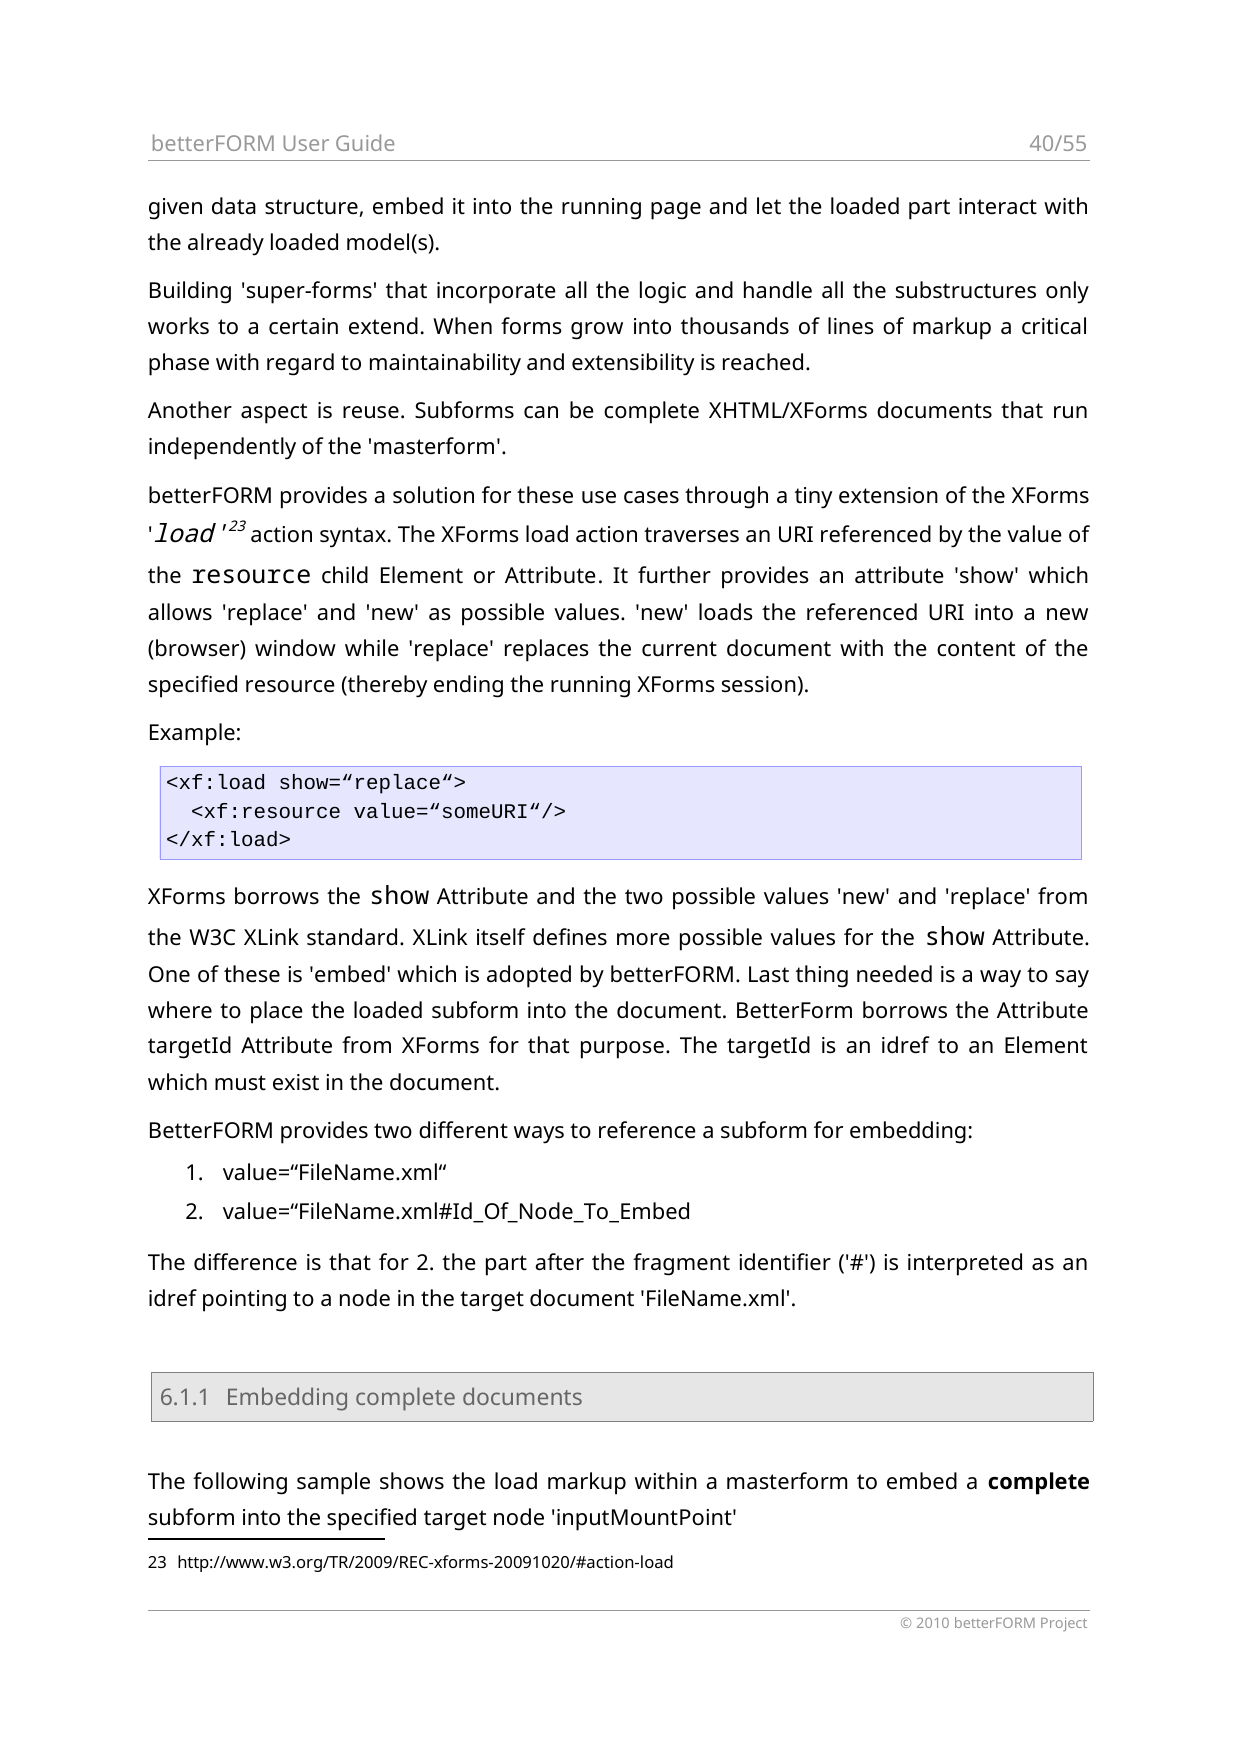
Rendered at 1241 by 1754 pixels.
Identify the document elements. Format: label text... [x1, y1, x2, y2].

text The difference is that for 2. the part after the fragment identifier ('#') is interpreted as an idref pointing to a node in the target document 'FileName.xml'. [148, 1247, 1090, 1313]
text XForms borrows the show Attribute and the two possible values 'new' and 'replace' from the W3C XLink standard. XLink itself defines more possible values for the show Attribute. One of these is 'embed' which is adopted by betterFORM. Last thing needed is a way to say where to place the loaded subform into the document. BetterForm borrows the Attribute targetId Attribute from XForms for that purpose. The targetId is an idref to an Element which must exist in the document. [148, 878, 1090, 1096]
list value=“FileName.xml#Id_Of_Node_To_Embed [185, 1196, 1093, 1226]
text Another aspect is reuse. Subforms can be complete XHTML/XForms documents that run independently of the 'masterform'. [148, 395, 1090, 461]
subtitle Embedding complete documents [152, 1373, 1093, 1421]
text betterFORM provides a solution for these use cases through a tiny extension of the XForms 'load' action syntax. The XForms load action traverses an URI referenced by the value of the resource child Element or Attribute. It further provides an attribute 'show' which allows 'replace' and 'new' as possible values. 'new' loads the referenced URI into a new (browser) window while 'replace' replaces the current document with the content of the specified resource (thereby ending the running XForms session). [148, 479, 1090, 699]
text The following sample shows the load markup within a masterform to embed a complete subform into the specified target node 'inputMountPoint' [148, 1466, 1090, 1532]
text Example: [148, 717, 1090, 747]
text given data structure, embed it into the running page and let the loaded part interact with the already loaded model(s). [148, 191, 1090, 256]
text <xf:load show=“replace“> <xf:resource value=“someURI“/> </xf:load> [161, 767, 1081, 859]
list value=“FileName.xml“ [185, 1157, 1093, 1187]
text http://www.w3.org/TR/2009/REC-xforms-20091020/#action-load [148, 1551, 1093, 1574]
text BetterFORM provides two different ways to reference a subform for embedding: [148, 1115, 1090, 1145]
text Building 'super-forms' that incorporate all the logic and handle all the substructures only works to a certain extend. When forms grow into thousands of lines of markup a critical phase with regard to maintainability and extensibility is reached. [148, 275, 1090, 377]
